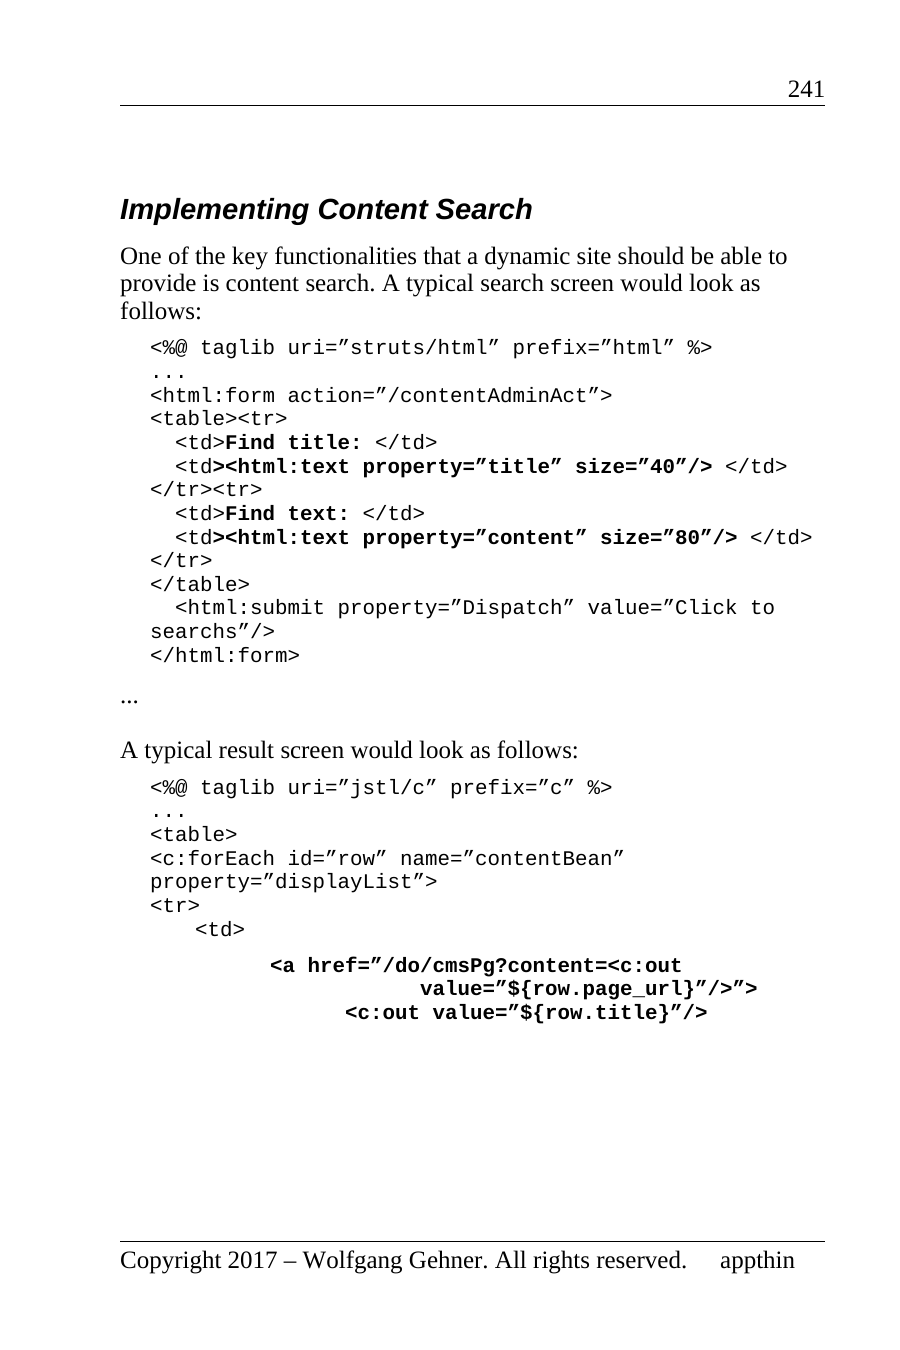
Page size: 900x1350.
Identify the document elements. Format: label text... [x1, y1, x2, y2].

text ... [120, 681, 825, 709]
subtitle Implementing Content Search [120, 193, 825, 225]
text <%@ taglib uri=”jstl/c” prefix=”c” %> ... <table> <c:forEach id=”row” name=”contentBean” property=”displayList”> <tr> <td> [150, 777, 825, 942]
text <a href=”/do/cmsPg?content=<c:out value=”${row.page_url}”/>”> <c:out value=”${row.title}”/> [150, 955, 825, 1026]
text <%@ taglib uri=”struts/html” prefix=”html” %> ... <html:form action=”/contentAdminAct”> <table><tr> <td>Find title: </td> <td><html:text property=”title” size=”40”/> </td> </tr><tr> <td>Find text: </td> <td><html:text property=”content” size=”80”/> </td> </tr> </table> <html:submit property=”Dispatch” value=”Click to searchs”/> </html:form> [150, 337, 825, 668]
text A typical result screen would look as follows: [120, 736, 825, 764]
text One of the key functionalities that a dynamic site should be able to provide is content search. A typical search screen would look as follows: [120, 242, 825, 325]
